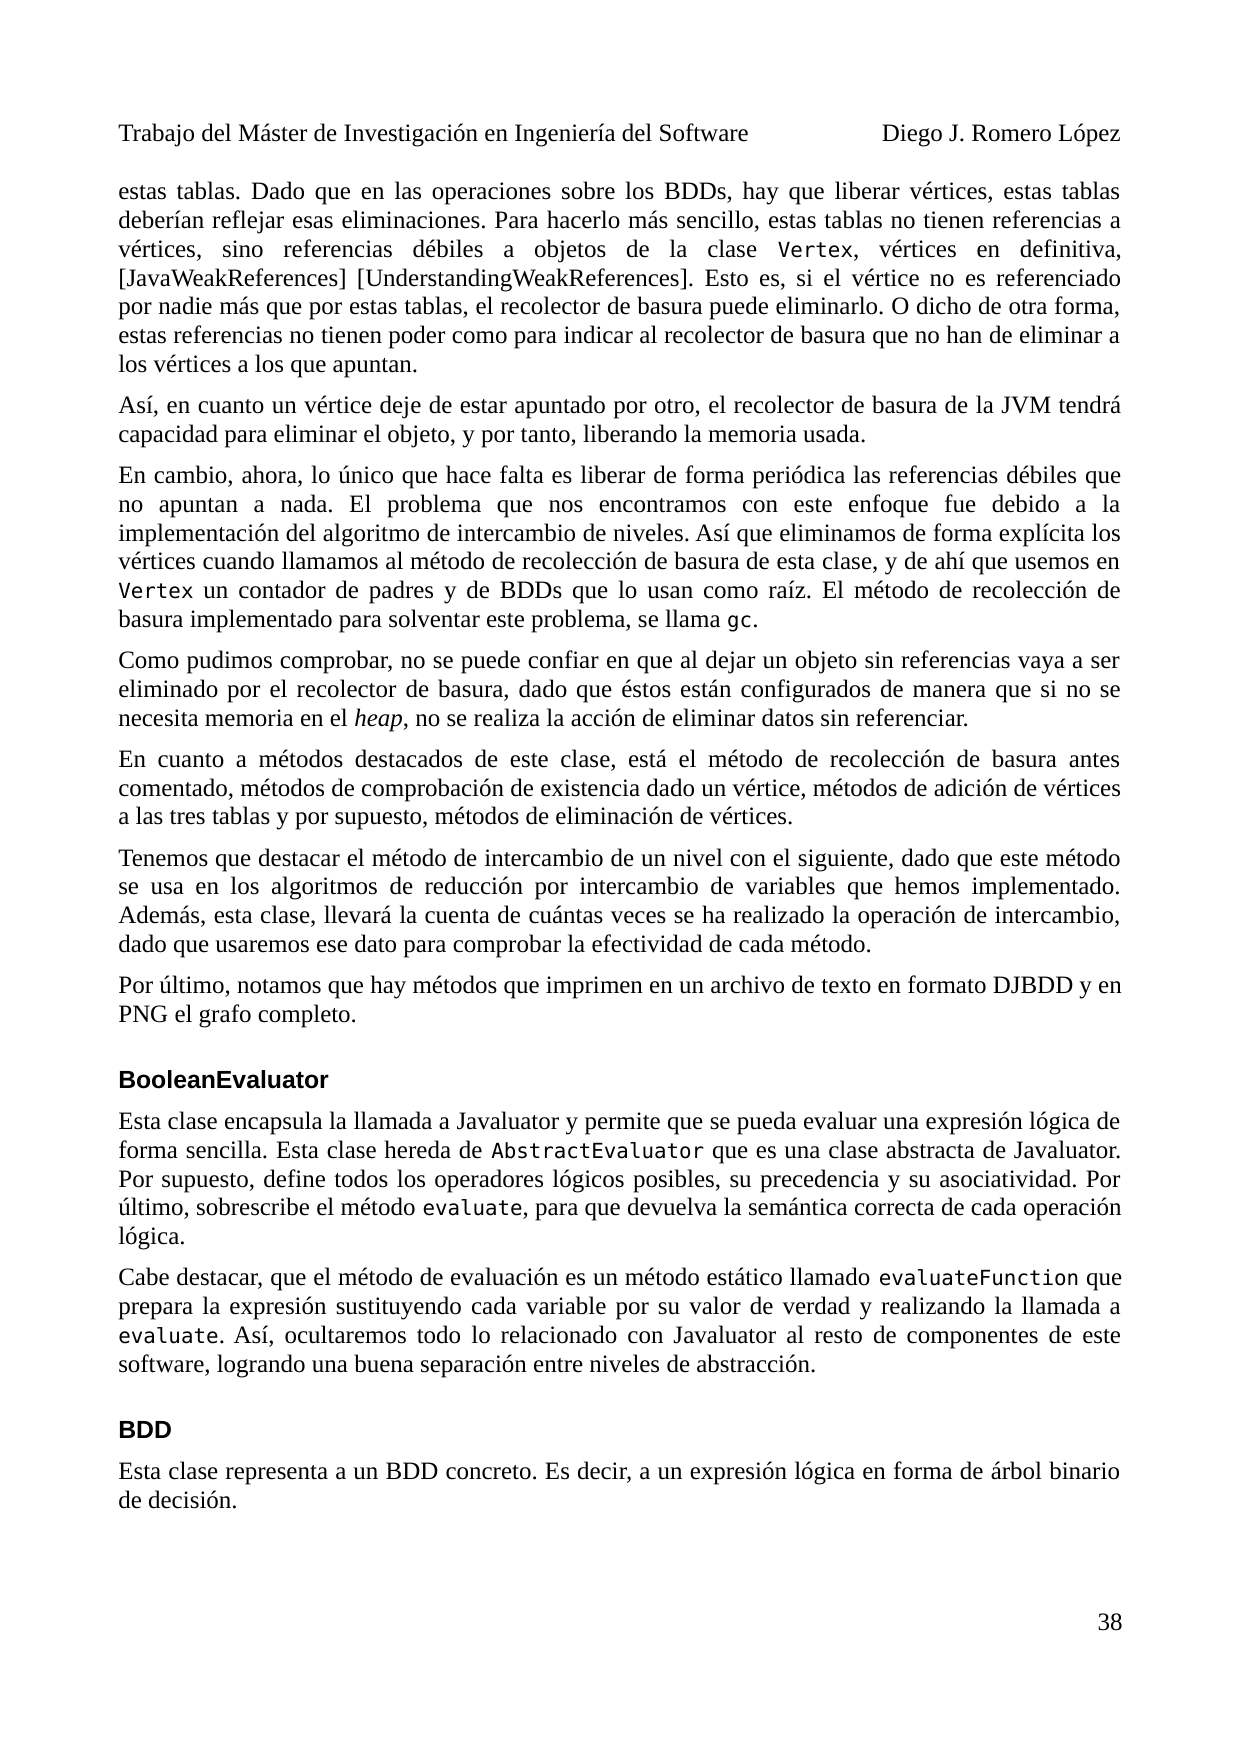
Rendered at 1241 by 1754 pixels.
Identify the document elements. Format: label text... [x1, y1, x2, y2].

subtitle BDD [118, 1415, 1122, 1443]
subtitle BooleanEvaluator [118, 1065, 1122, 1094]
text Cabe destacar, que el método de evaluación es un método estático llamado evaluateFunction que prepara la expresión sustituyendo cada variable por su valor de verdad y realizando la llamada a evaluate. Así, ocultaremos todo lo relacionado con Javaluator al resto de componentes de este software, logrando una buena separación entre niveles de abstracción. [118, 1262, 1122, 1377]
text Por último, notamos que hay métodos que imprimen en un archivo de texto en formato DJBDD y en PNG el grafo completo. [118, 970, 1122, 1028]
text En cuanto a métodos destacados de este clase, está el método de recolección de basura antes comentado, métodos de comprobación de existencia dado un vértice, métodos de adición de vértices a las tres tablas y por supuesto, métodos de eliminación de vértices. [118, 744, 1122, 830]
text Como pudimos comprobar, no se puede confiar en que al dejar un objeto sin referencias vaya a ser eliminado por el recolector de basura, dado que éstos están configurados de manera que si no se necesita memoria en el heap, no se realiza la acción de eliminar datos sin referenciar. [118, 645, 1122, 731]
text Así, en cuanto un vértice deje de estar apuntado por otro, el recolector de basura de la JVM tendrá capacidad para eliminar el objeto, y por tanto, liberando la memoria usada. [118, 390, 1122, 448]
text Tenemos que destacar el método de intercambio de un nivel con el siguiente, dado que este método se usa en los algoritmos de reducción por intercambio de variables que hemos implementado. Además, esta clase, llevará la cuenta de cuántas veces se ha realizado la operación de intercambio, dado que usaremos ese dato para comprobar la efectividad de cada método. [118, 843, 1122, 958]
text estas tablas. Dado que en las operaciones sobre los BDDs, hay que liberar vértices, estas tablas deberían reflejar esas eliminaciones. Para hacerlo más sencillo, estas tablas no tienen referencias a vértices, sino referencias débiles a objetos de la clase Vertex, vértices en definitiva, [JavaWeakReferences] [UnderstandingWeakReferences]. Esto es, si el vértice no es referenciado por nadie más que por estas tablas, el recolector de basura puede eliminarlo. O dicho de otra forma, estas referencias no tienen poder como para indicar al recolector de basura que no han de eliminar a los vértices a los que apuntan. [118, 176, 1122, 378]
text Esta clase encapsula la llamada a Javaluator y permite que se pueda evaluar una expresión lógica de forma sencilla. Esta clase hereda de AbstractEvaluator que es una clase abstracta de Javaluator. Por supuesto, define todos los operadores lógicos posibles, su precedencia y su asociatividad. Por último, sobrescribe el método evaluate, para que devuelva la semántica correcta de cada operación lógica. [118, 1106, 1122, 1250]
text En cambio, ahora, lo único que hace falta es liberar de forma periódica las referencias débiles que no apuntan a nada. El problema que nos encontramos con este enfoque fue debido a la implementación del algoritmo de intercambio de niveles. Así que eliminamos de forma explícita los vértices cuando llamamos al método de recolección de basura de esta clase, y de ahí que usemos en Vertex un contador de padres y de BDDs que lo usan como raíz. El método de recolección de basura implementado para solventar este problema, se llama gc. [118, 460, 1122, 633]
text Esta clase representa a un BDD concreto. Es decir, a un expresión lógica en forma de árbol binario de decisión. [118, 1456, 1122, 1513]
